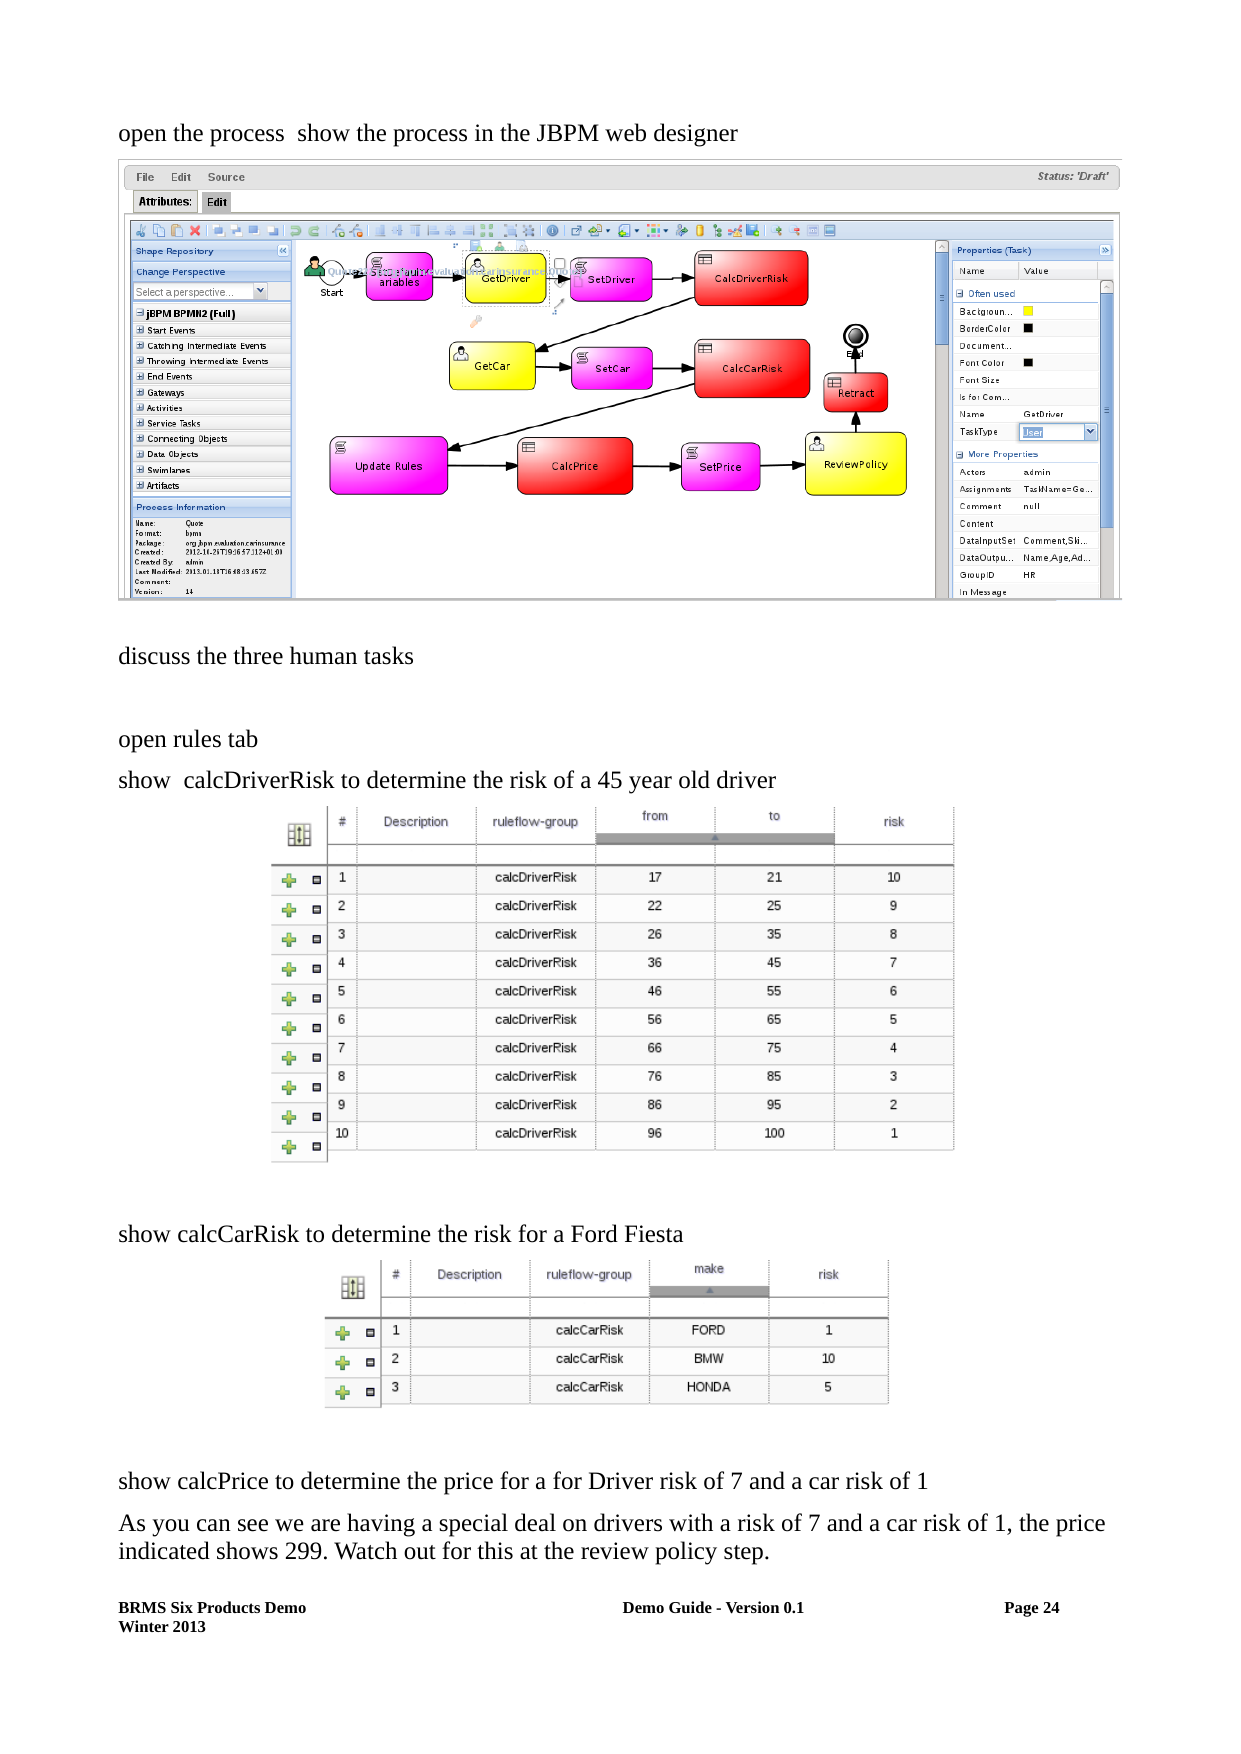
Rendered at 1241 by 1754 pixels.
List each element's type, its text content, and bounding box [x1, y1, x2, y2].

text As you can see we are having a special deal on drivers with a risk of 7 and a car risk of 1, the price indicated shows 299. Watch out for this at the review policy step. [118, 1508, 1122, 1565]
picture [118, 159, 1123, 601]
text open the process show the process in the JBPM web designer [118, 118, 1122, 147]
text show calcDriverRisk to determine the risk of a 45 year old driver [118, 765, 1122, 794]
text open rules tab [118, 724, 1122, 753]
text discuss the three human tasks [118, 641, 1122, 670]
text show calcCarRisk to determine the risk for a Ford Fiesta [118, 1219, 1122, 1248]
picture [319, 1260, 921, 1433]
text show calcPrice to determine the price for a for Driver risk of 7 and a car risk of 1 [118, 1466, 1122, 1495]
picture [269, 806, 971, 1178]
